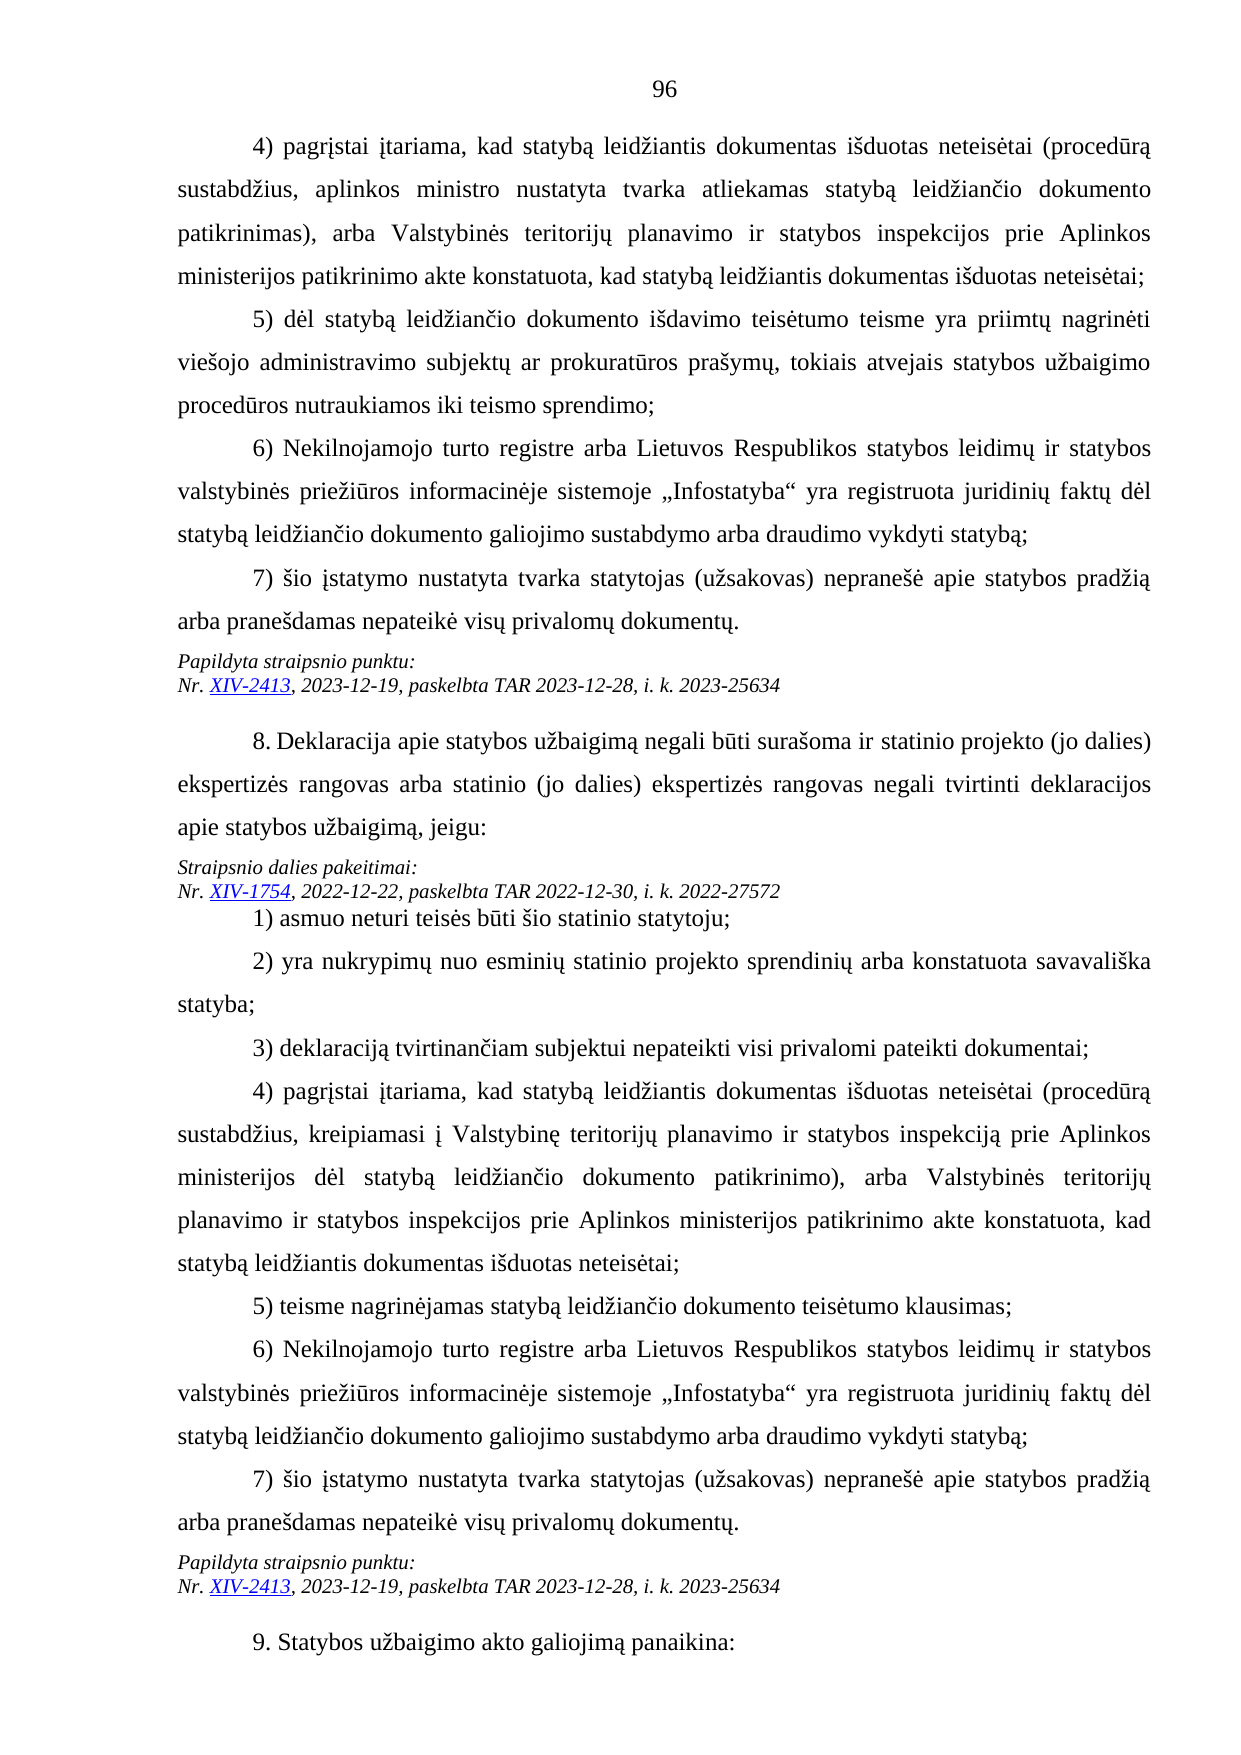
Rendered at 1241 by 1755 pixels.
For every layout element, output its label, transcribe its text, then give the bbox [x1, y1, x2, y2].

text Papildyta straipsnio punktu: [177, 649, 1152, 673]
text 9. Statybos užbaigimo akto galiojimą panaikina: [177, 1627, 1152, 1656]
text 3) deklaraciją tvirtinančiam subjektui nepateikti visi privalomi pateikti dokumentai; [177, 1033, 1152, 1061]
text Nr. XIV-1754, 2022-12-22, paskelbta TAR 2022-12-30, i. k. 2022-27572 [177, 879, 1152, 903]
text 8. Deklaracija apie statybos užbaigimą negali būti surašoma ir statinio projekto (jo dalies) ekspertizės rangovas arba statinio (jo dalies) ekspertizės rangovas negali tvirtinti deklaracijos apie statybos užbaigimą, jeigu: [177, 726, 1152, 841]
text Nr. XIV-2413, 2023-12-19, paskelbta TAR 2023-12-28, i. k. 2023-25634 [177, 1574, 1152, 1598]
text Nr. XIV-2413, 2023-12-19, paskelbta TAR 2023-12-28, i. k. 2023-25634 [177, 673, 1152, 697]
text 7) šio įstatymo nustatyta tvarka statytojas (užsakovas) nepranešė apie statybos pradžią arba pranešdamas nepateikė visų privalomų dokumentų. [177, 1464, 1152, 1536]
text 6) Nekilnojamojo turto registre arba Lietuvos Respublikos statybos leidimų ir statybos valstybinės priežiūros informacinėje sistemoje „Infostatyba“ yra registruota juridinių faktų dėl statybą leidžiančio dokumento galiojimo sustabdymo arba draudimo vykdyti statybą; [177, 1334, 1152, 1449]
text Papildyta straipsnio punktu: [177, 1550, 1152, 1574]
text 4) pagrįstai įtariama, kad statybą leidžiantis dokumentas išduotas neteisėtai (procedūrą sustabdžius, kreipiamasi į Valstybinę teritorijų planavimo ir statybos inspekciją prie Aplinkos ministerijos dėl statybą leidžiančio dokumento patikrinimo), arba Valstybinės teritorijų planavimo ir statybos inspekcijos prie Aplinkos ministerijos patikrinimo akte konstatuota, kad statybą leidžiantis dokumentas išduotas neteisėtai; [177, 1076, 1152, 1277]
text Straipsnio dalies pakeitimai: [177, 855, 1152, 879]
text 5) teisme nagrinėjamas statybą leidžiančio dokumento teisėtumo klausimas; [177, 1291, 1152, 1320]
text 7) šio įstatymo nustatyta tvarka statytojas (užsakovas) nepranešė apie statybos pradžią arba pranešdamas nepateikė visų privalomų dokumentų. [177, 563, 1152, 634]
text 5) dėl statybą leidžiančio dokumento išdavimo teisėtumo teisme yra priimtų nagrinėti viešojo administravimo subjektų ar prokuratūros prašymų, tokiais atvejais statybos užbaigimo procedūros nutraukiamos iki teismo sprendimo; [177, 304, 1152, 419]
text 4) pagrįstai įtariama, kad statybą leidžiantis dokumentas išduotas neteisėtai (procedūrą sustabdžius, aplinkos ministro nustatyta tvarka atliekamas statybą leidžiančio dokumento patikrinimas), arba Valstybinės teritorijų planavimo ir statybos inspekcijos prie Aplinkos ministerijos patikrinimo akte konstatuota, kad statybą leidžiantis dokumentas išduotas neteisėtai; [177, 131, 1152, 289]
text 6) Nekilnojamojo turto registre arba Lietuvos Respublikos statybos leidimų ir statybos valstybinės priežiūros informacinėje sistemoje „Infostatyba“ yra registruota juridinių faktų dėl statybą leidžiančio dokumento galiojimo sustabdymo arba draudimo vykdyti statybą; [177, 433, 1152, 548]
text 2) yra nukrypimų nuo esminių statinio projekto sprendinių arba konstatuota savavališka statyba; [177, 946, 1152, 1018]
text 1) asmuo neturi teisės būti šio statinio statytoju; [177, 903, 1152, 932]
